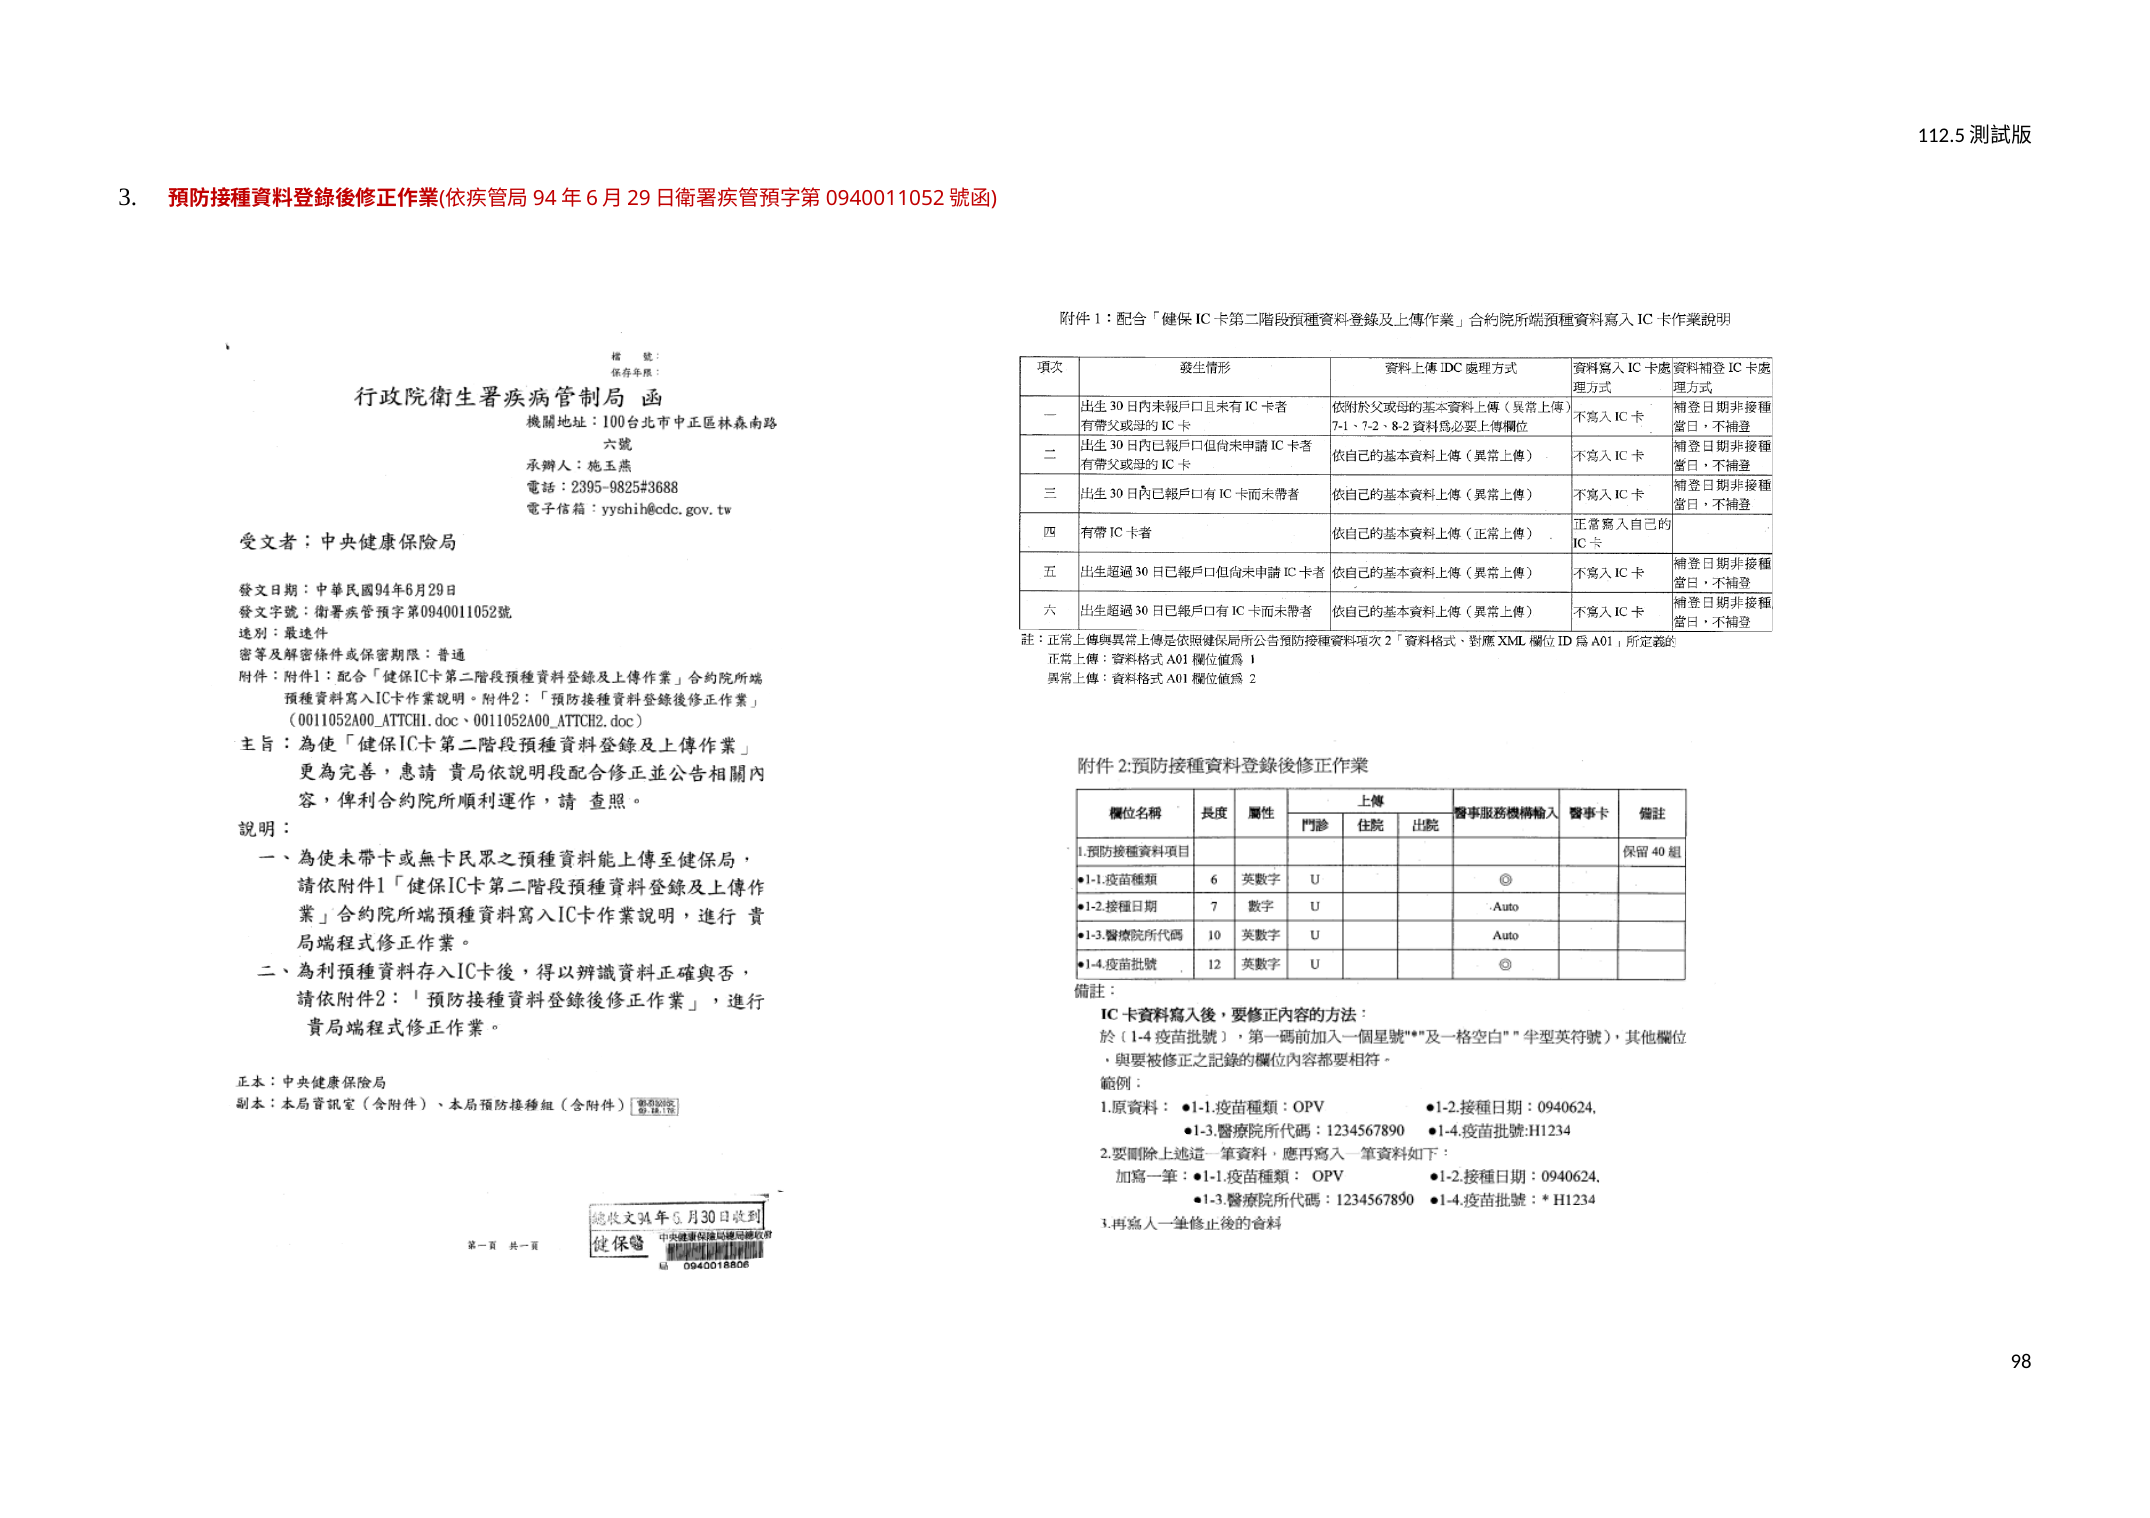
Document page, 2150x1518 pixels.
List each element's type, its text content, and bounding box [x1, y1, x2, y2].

table_cell [946, 719, 2020, 1244]
table_header [162, 289, 946, 1244]
list 預防接種資料登錄後修正作業(依疾管局94年6月29日衛署疾管預字第0940011052號函) [118, 155, 2006, 217]
table_header [946, 289, 2020, 719]
